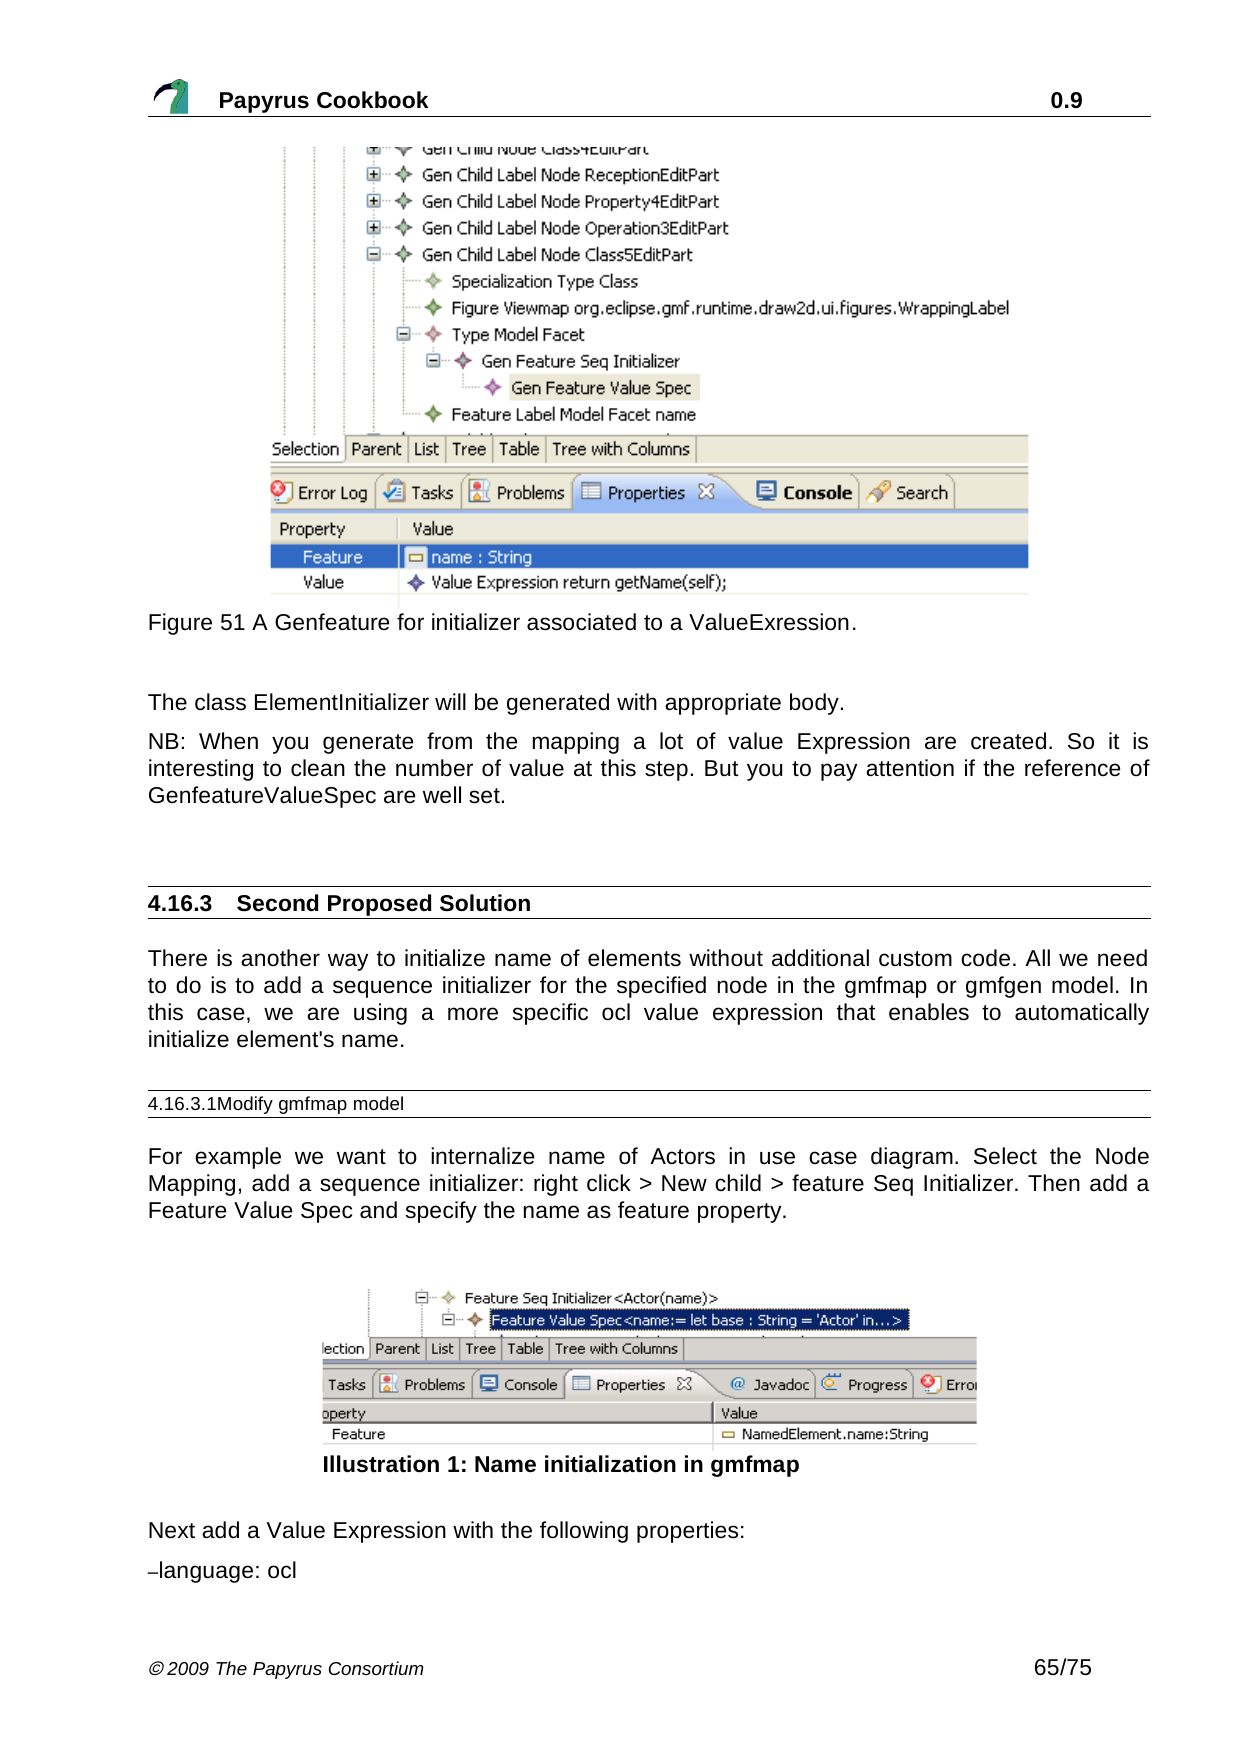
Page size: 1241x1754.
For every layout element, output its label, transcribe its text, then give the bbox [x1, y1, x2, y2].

text Next add a Value Expression with the following properties: [148, 1517, 1151, 1544]
text For example we want to internalize name of Actors in use case diagram. Select the Node Mapping, add a sequence initializer: right click > New child > feature Seq Initializer. Then add a Feature Value Spec and specify the name as feature property. [148, 1143, 1151, 1224]
text The class ElementInitializer will be generated with appropriate body. [148, 688, 1151, 715]
picture [270, 147, 1029, 609]
subtitle Second Proposed Solution [148, 887, 1151, 918]
text There is another way to initialize name of elements without additional custom code. All we need to do is to add a sequence initializer for the specified node in the gmfmap or gmfgen model. In this case, we are using a more specific ocl value expression that enables to automatically initialize element's name. [148, 944, 1151, 1052]
subtitle Modify gmfmap model [148, 1091, 1151, 1117]
text Figure 51 A Genfeature for initializer associated to a ValueExression. [148, 609, 1151, 636]
picture [322, 1288, 977, 1451]
text NB: When you generate from the mapping a lot of value Expression are created. So it is interesting to clean the number of value at this step. But you to pay attention if the reference of GenfeatureValueSpec are well set. [148, 727, 1151, 809]
picture [153, 79, 189, 114]
list language: ocl [148, 1556, 1151, 1583]
text Illustration 1: Name initialization in gmfmap [322, 1451, 977, 1477]
